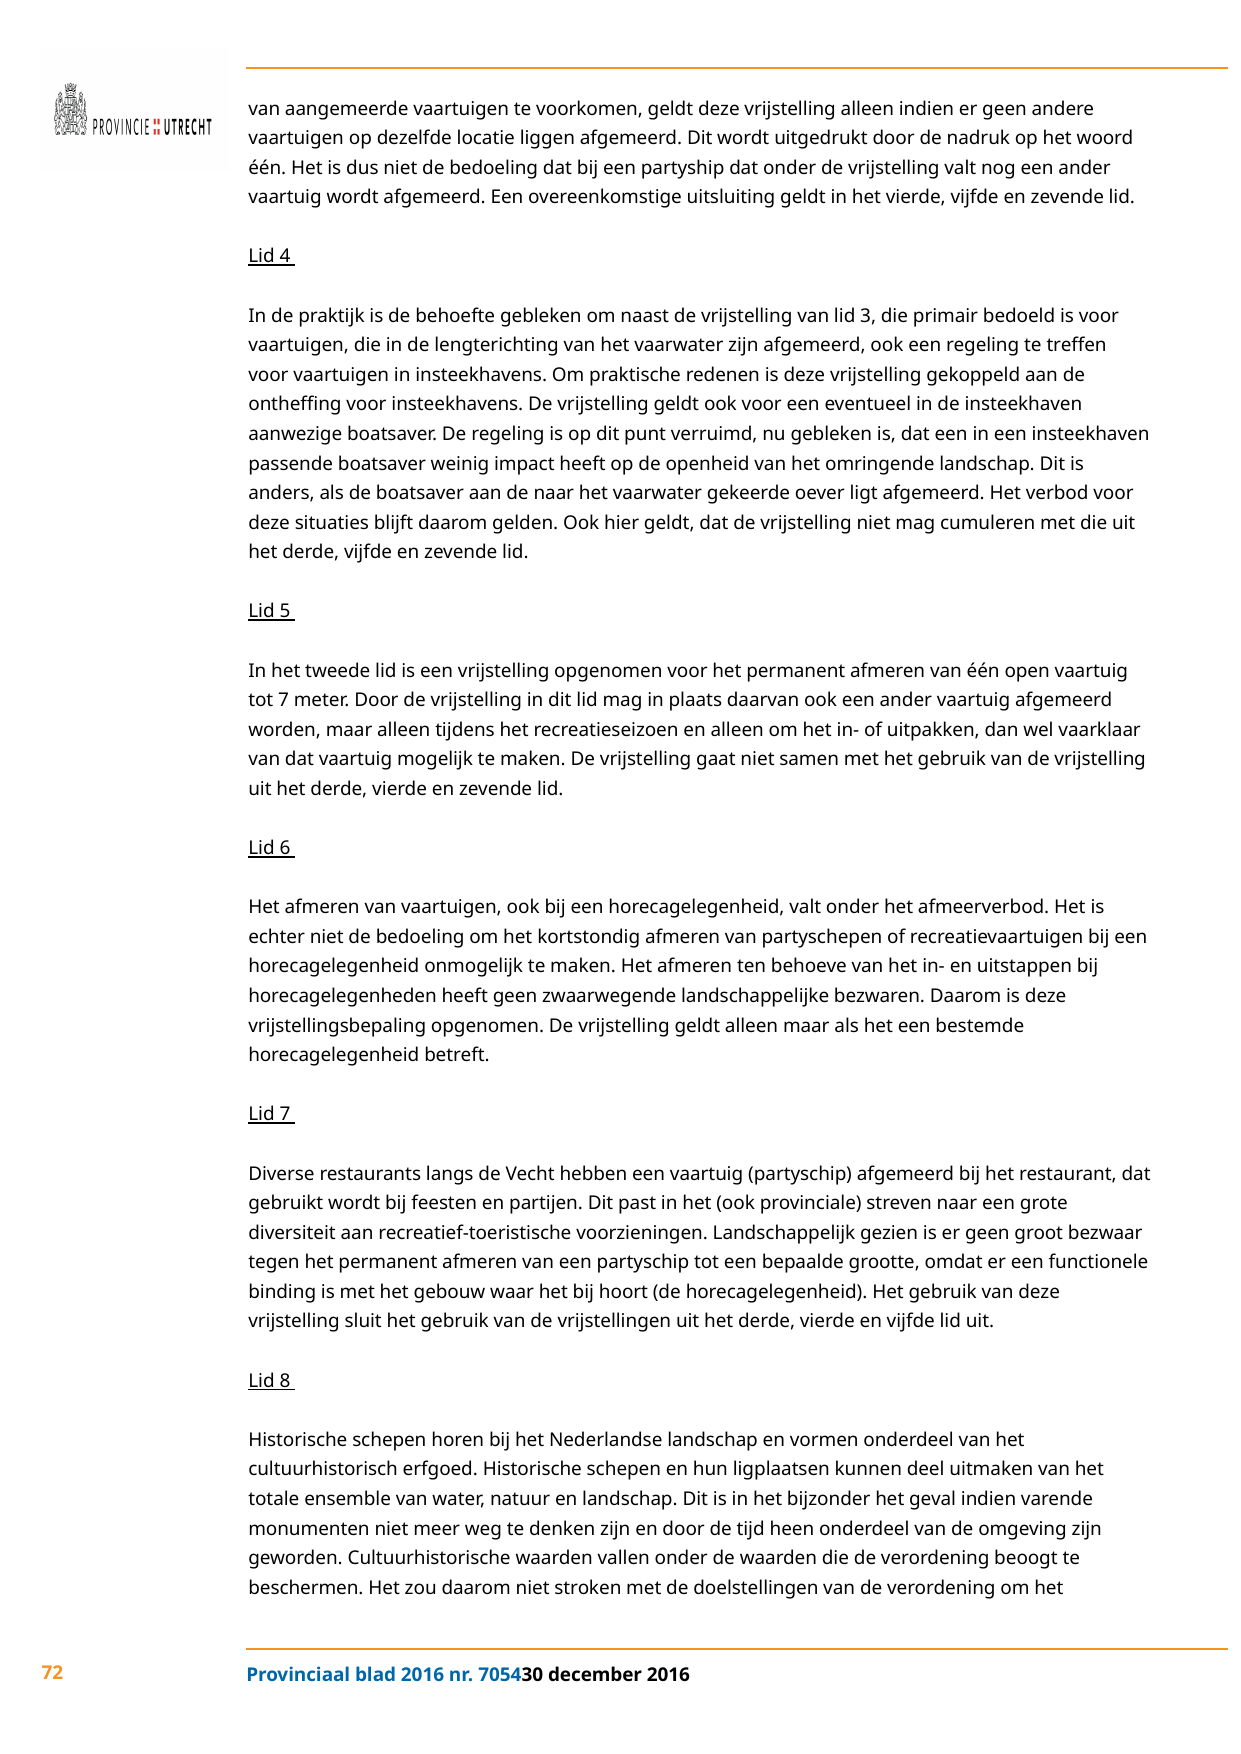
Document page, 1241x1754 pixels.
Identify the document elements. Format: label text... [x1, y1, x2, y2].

text Historische schepen horen bij het Nederlandse landschap en vormen onderdeel van het cultuurhistorisch erfgoed. Historische schepen en hun ligplaatsen kunnen deel uitmaken van het totale ensemble van water, natuur en landschap. Dit is in het bijzonder het geval indien varende monumenten niet meer weg te denken zijn en door de tijd heen onderdeel van de omgeving zijn geworden. Cultuurhistorische waarden vallen onder de waarden die de verordening beoogt te beschermen. Het zou daarom niet stroken met de doelstellingen van de verordening om het [248, 1426, 1152, 1600]
text Diverse restaurants langs de Vecht hebben een vaartuig (partyschip) afgemeerd bij het restaurant, dat gebruikt wordt bij feesten en partijen. Dit past in het (ook provinciale) streven naar een grote diversiteit aan recreatief-toeristische voorzieningen. Landschappelijk gezien is er geen groot bezwaar tegen het permanent afmeren van een partyschip tot een bepaalde grootte, omdat er een functionele binding is met het gebouw waar het bij hoort (de horecagelegenheid). Het gebruik van deze vrijstelling sluit het gebruik van de vrijstellingen uit het derde, vierde en vijfde lid uit. [248, 1160, 1152, 1333]
text In de praktijk is de behoefte gebleken om naast de vrijstelling van lid 3, die primair bedoeld is voor vaartuigen, die in de lengterichting van het vaarwater zijn afgemeerd, ook een regeling te treffen voor vaartuigen in insteekhavens. Om praktische redenen is deze vrijstelling gekoppeld aan de ontheffing voor insteekhavens. De vrijstelling geldt ook voor een eventueel in de insteekhaven aanwezige boatsaver. De regeling is op dit punt verruimd, nu gebleken is, dat een in een insteekhaven passende boatsaver weinig impact heeft op de openheid van het omringende landschap. Dit is anders, als de boatsaver aan de naar het vaarwater gekeerde oever ligt afgemeerd. Het verbod voor deze situaties blijft daarom gelden. Ook hier geldt, dat de vrijstelling niet mag cumuleren met die uit het derde, vijfde en zevende lid. [248, 302, 1152, 564]
text van aangemeerde vaartuigen te voorkomen, geldt deze vrijstelling alleen indien er geen andere vaartuigen op dezelfde locatie liggen afgemeerd. Dit wordt uitgedrukt door de nadruk op het woord één. Het is dus niet de bedoeling dat bij een partyship dat onder de vrijstelling valt nog een ander vaartuig wordt afgemeerd. Een overeenkomstige uitsluiting geldt in het vierde, vijfde en zevende lid. [248, 95, 1152, 209]
picture [41, 47, 231, 172]
text Lid 5 [248, 598, 1152, 623]
text Lid 6 [248, 834, 1152, 860]
text Lid 7 [248, 1101, 1152, 1126]
text Lid 4 [248, 243, 1152, 268]
text Het afmeren van vaartuigen, ook bij een horecagelegenheid, valt onder het afmeerverbod. Het is echter niet de bedoeling om het kortstondig afmeren van partyschepen of recreatievaartuigen bij een horecagelegenheid onmogelijk te maken. Het afmeren ten behoeve van het in- en uitstappen bij horecagelegenheden heeft geen zwaarwegende landschappelijke bezwaren. Daarom is deze vrijstellingsbepaling opgenomen. De vrijstelling geldt alleen maar als het een bestemde horecagelegenheid betreft. [248, 893, 1152, 1067]
text Lid 8 [248, 1367, 1152, 1393]
text In het tweede lid is een vrijstelling opgenomen voor het permanent afmeren van één open vaartuig tot 7 meter. Door de vrijstelling in dit lid mag in plaats daarvan ook een ander vaartuig afgemeerd worden, maar alleen tijdens het recreatieseizoen en alleen om het in- of uitpakken, dan wel vaarklaar van dat vaartuig mogelijk te maken. De vrijstelling gaat niet samen met het gebruik van de vrijstelling uit het derde, vierde en zevende lid. [248, 657, 1152, 801]
